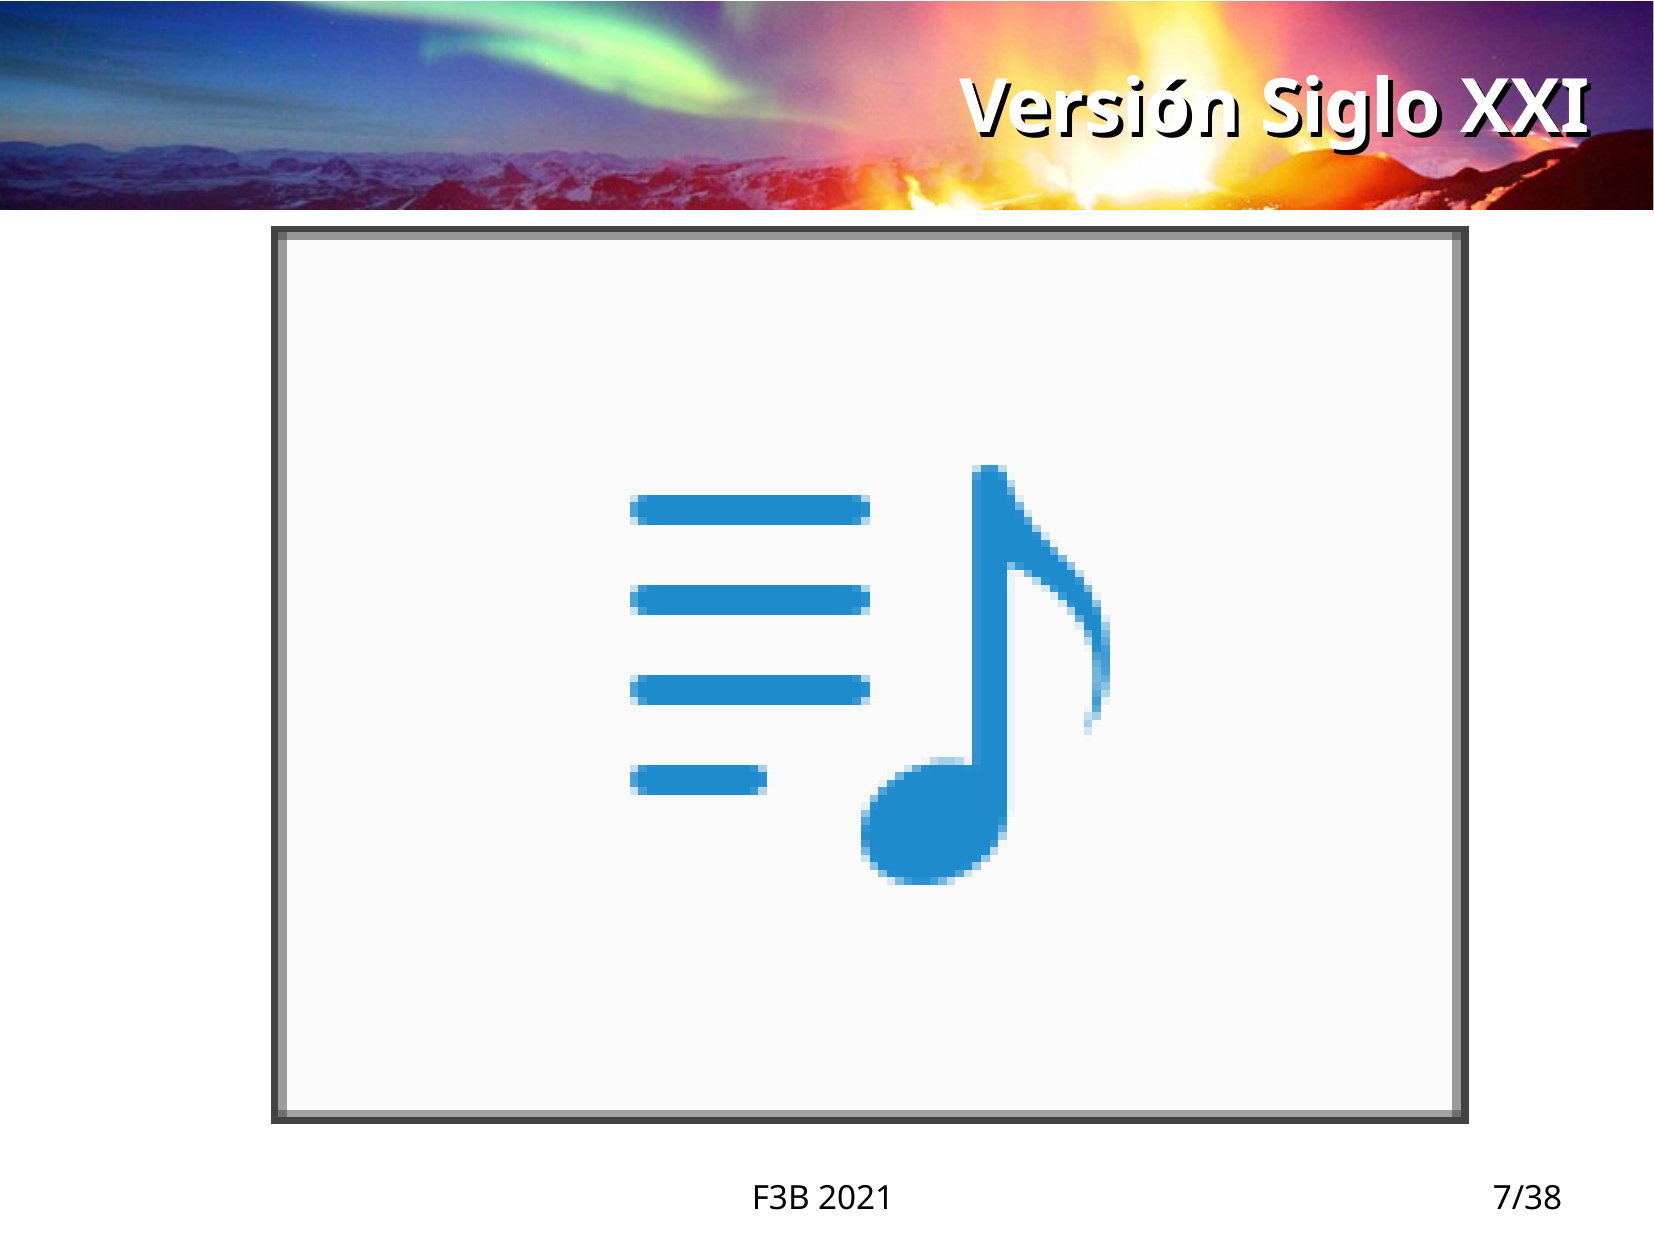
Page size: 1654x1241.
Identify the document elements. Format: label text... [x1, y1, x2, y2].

picture [0, 1, 1654, 210]
title Versión Siglo XXI [45, 15, 1606, 191]
text_box [270, 225, 1470, 1126]
